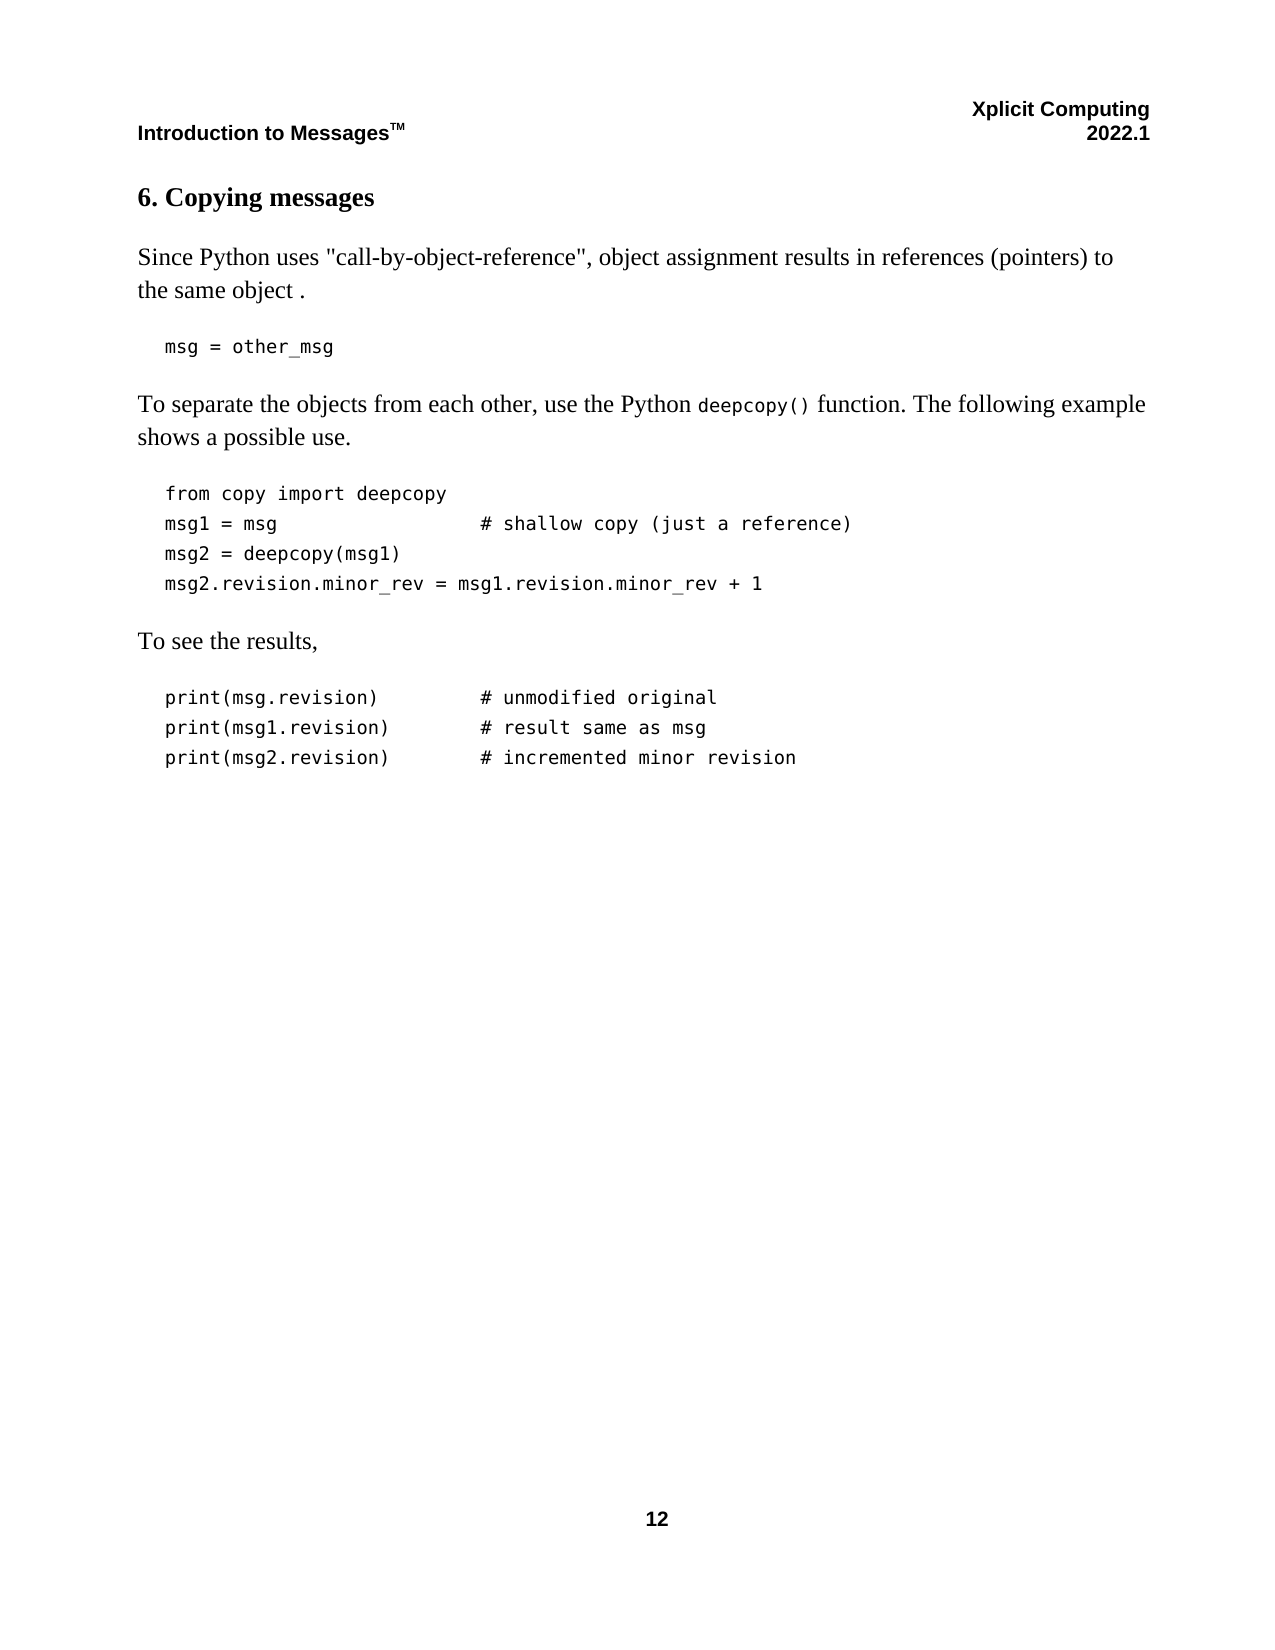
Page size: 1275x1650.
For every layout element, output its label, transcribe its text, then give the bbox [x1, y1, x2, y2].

text msg2 = deepcopy(msg1) [164, 536, 1150, 566]
text To separate the objects from each other, use the Python deepcopy() function. The following example shows a possible use. [137, 389, 1150, 451]
text print(msg2.revision) # incremented minor revision [164, 740, 1150, 770]
text msg1 = msg # shallow copy (just a reference) [164, 506, 1150, 536]
text print(msg1.revision) # result same as msg [164, 710, 1150, 740]
text print(msg.revision) # unmodified original [164, 680, 1150, 710]
text msg = other_msg [164, 329, 1150, 359]
text To see the results, [137, 626, 1150, 655]
text Since Python uses "call-by-object-reference", object assignment results in references (pointers) to the same object . [137, 242, 1150, 304]
text from copy import deepcopy [164, 476, 1150, 506]
text msg2.revision.minor_rev = msg1.revision.minor_rev + 1 [164, 566, 1150, 596]
subtitle 6. Copying messages [137, 181, 1150, 212]
